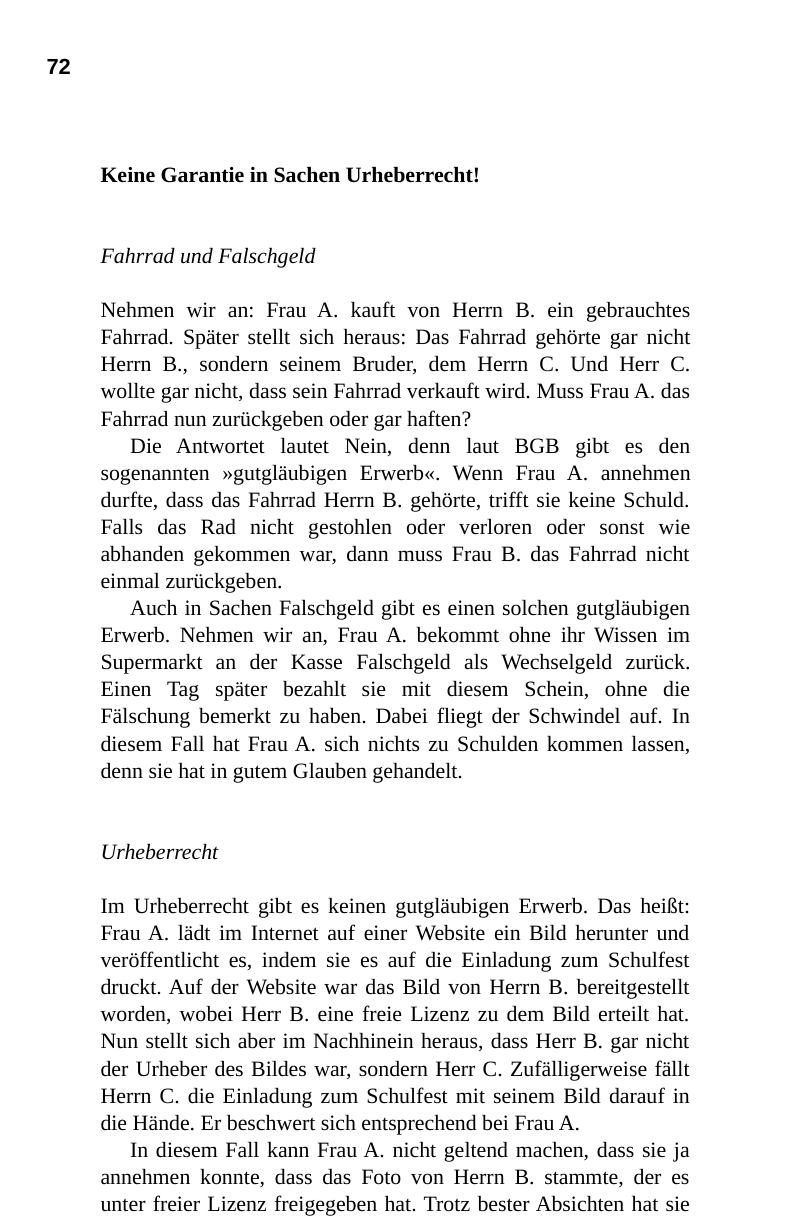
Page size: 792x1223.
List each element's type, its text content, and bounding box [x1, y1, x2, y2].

text Nehmen wir an: Frau A. kauft von Herrn B. ein gebrauchtes Fahrrad. Später stellt sich heraus: Das Fahrrad gehörte gar nicht Herrn B., sondern seinem Bruder, dem Herrn C. Und Herr C. wollte gar nicht, dass sein Fahrrad verkauft wird. Muss Frau A. das Fahrrad nun zurückgeben oder gar haften? [100, 296, 691, 431]
text In diesem Fall kann Frau A. nicht geltend machen, dass sie ja annehmen konnte, dass das Foto von Herrn B. stammte, der es unter freier Lizenz freigegeben hat. Trotz bester Absichten hat sie [100, 1136, 691, 1217]
subtitle Urheberrecht [100, 838, 691, 865]
text Auch in Sachen Falschgeld gibt es einen solchen gutgläubigen Erwerb. Nehmen wir an, Frau A. bekommt ohne ihr Wissen im Supermarkt an der Kasse Falschgeld als Wechselgeld zurück. Einen Tag später bezahlt sie mit diesem Schein, ohne die Fälschung bemerkt zu haben. Dabei fliegt der Schwindel auf. In diesem Fall hat Frau A. sich nichts zu Schulden kommen lassen, denn sie hat in gutem Glauben gehandelt. [100, 594, 691, 783]
text Die Antwortet lautet Nein, denn laut BGB gibt es den sogenannten »gutgläubigen Erwerb«. Wenn Frau A. annehmen durfte, dass das Fahrrad Herrn B. gehörte, trifft sie keine Schuld. Falls das Rad nicht gestohlen oder verloren oder sonst wie abhanden gekommen war, dann muss Frau B. das Fahrrad nicht einmal zurückgeben. [100, 431, 691, 594]
subtitle Fahrrad und Falschgeld [100, 242, 691, 269]
subtitle Keine Garantie in Sachen Urheberrecht! [100, 161, 691, 188]
text Im Urheberrecht gibt es keinen gutgläubigen Erwerb. Das heißt: Frau A. lädt im Internet auf einer Website ein Bild herunter und veröffentlicht es, indem sie es auf die Einladung zum Schulfest druckt. Auf der Website war das Bild von Herrn B. bereitgestellt worden, wobei Herr B. eine freie Lizenz zu dem Bild erteilt hat. Nun stellt sich aber im Nachhinein heraus, dass Herr B. gar nicht der Urheber des Bildes war, sondern Herr C. Zufälligerweise fällt Herrn C. die Einladung zum Schulfest mit seinem Bild darauf in die Hände. Er beschwert sich entsprechend bei Frau A. [100, 892, 691, 1136]
